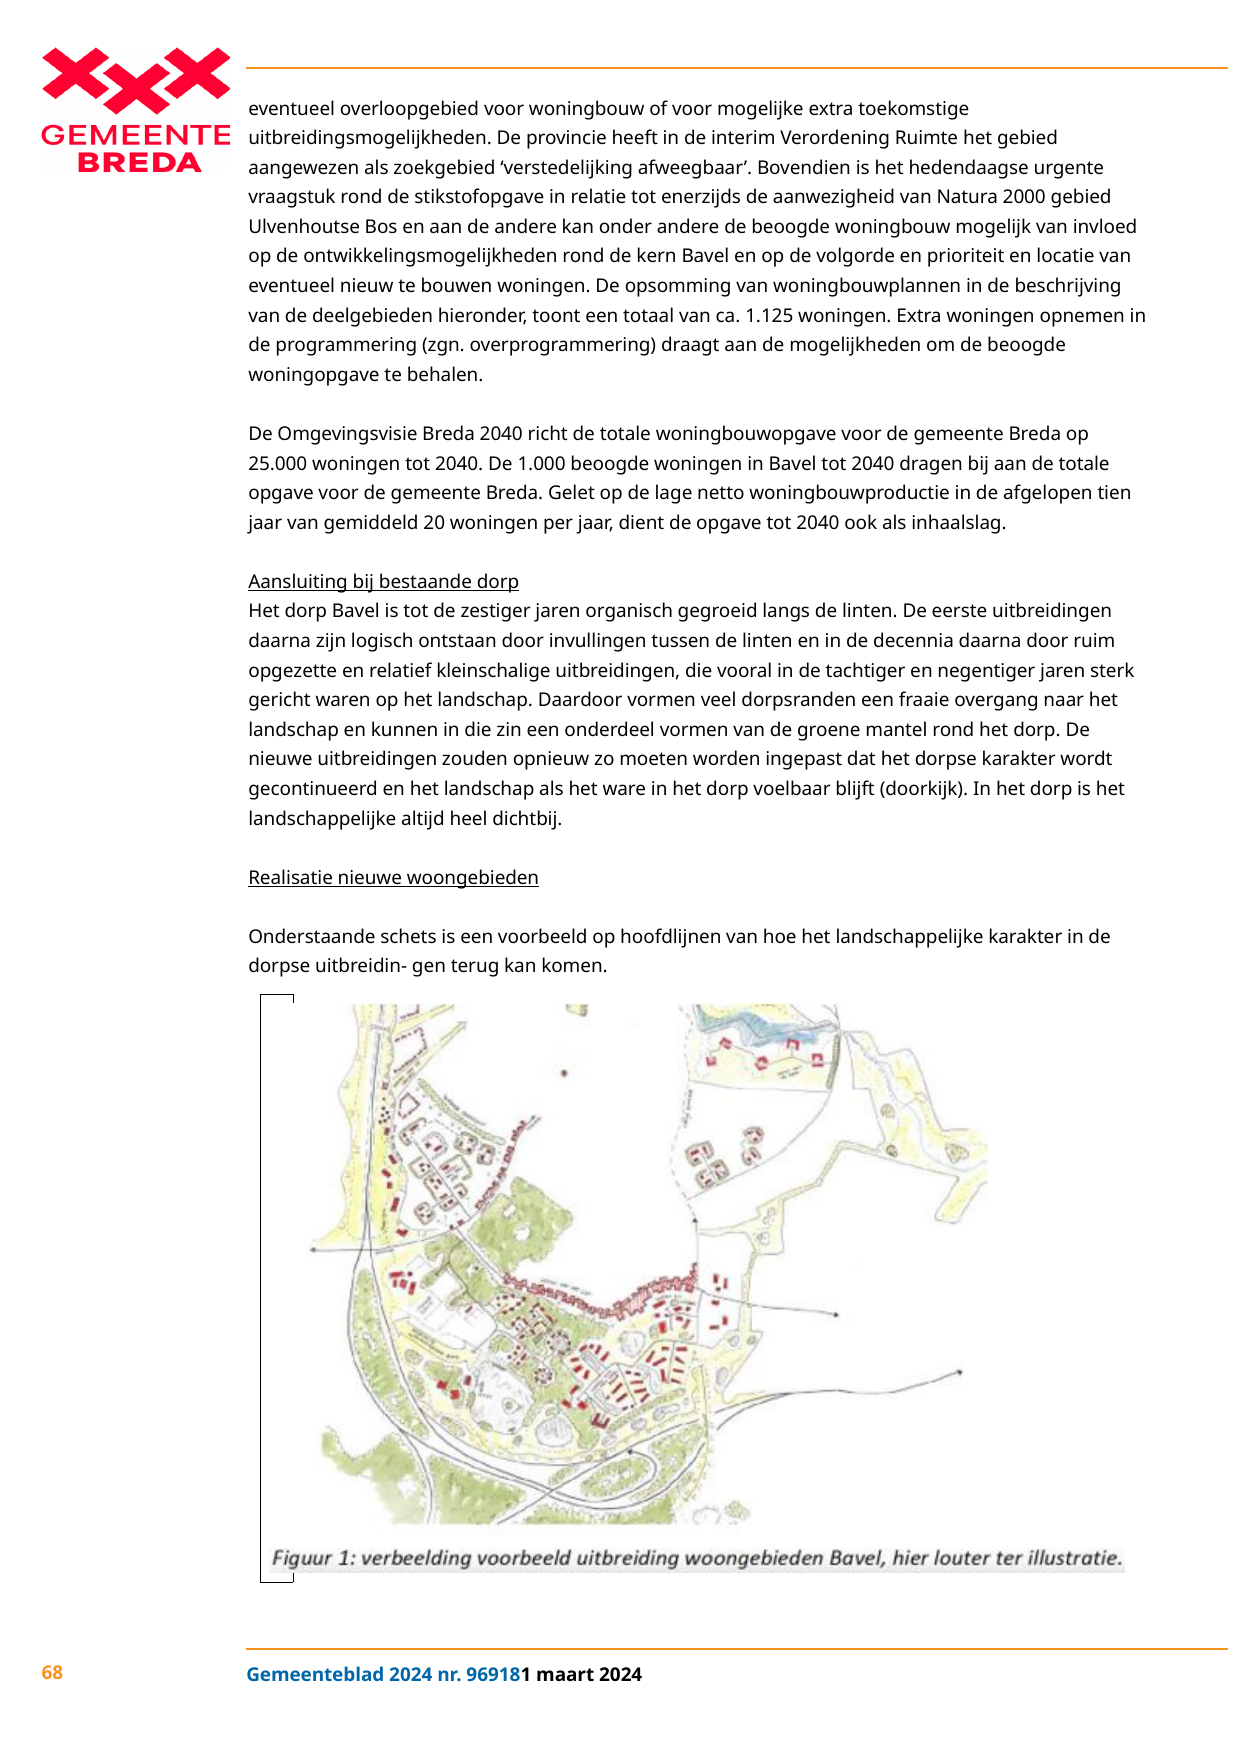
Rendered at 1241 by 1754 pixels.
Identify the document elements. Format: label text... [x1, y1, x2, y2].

text Aansluiting bij bestaande dorp [248, 568, 1152, 594]
text Het dorp Bavel is tot de zestiger jaren organisch gegroeid langs de linten. De eerste uitbreidingen daarna zijn logisch ontstaan door invullingen tussen de linten en in de decennia daarna door ruim opgezette en relatief kleinschalige uitbreidingen, die vooral in de tachtiger en negentiger jaren sterk gericht waren op het landschap. Daardoor vormen veel dorpsranden een fraaie overgang naar het landschap en kunnen in die zin een onderdeel vormen van de groene mantel rond het dorp. De nieuwe uitbreidingen zouden opnieuw zo moeten worden ingepast dat het dorpse karakter wordt gecontinueerd en het landschap als het ware in het dorp voelbaar blijft (doorkijk). In het dorp is het landschappelijke altijd heel dichtbij. [248, 598, 1152, 831]
text De Omgevingsvisie Breda 2040 richt de totale woningbouwopgave voor de gemeente Breda op 25.000 woningen tot 2040. De 1.000 beoogde woningen in Bavel tot 2040 dragen bij aan de totale opgave voor de gemeente Breda. Gelet op de lage netto woningbouwproductie in de afgelopen tien jaar van gemiddeld 20 woningen per jaar, dient de opgave tot 2040 ook als inhaalslag. [248, 420, 1152, 535]
text Realisatie nieuwe woongebieden [248, 864, 1152, 890]
text eventueel overloopgebied voor woningbouw of voor mogelijke extra toekomstige uitbreidingsmogelijkheden. De provincie heeft in de interim Verordening Ruimte het gebied aangewezen als zoekgebied ‘verstedelijking afweegbaar’. Bovendien is het hedendaagse urgente vraagstuk rond de stikstofopgave in relatie tot enerzijds de aanwezigheid van Natura 2000 gebied Ulvenhoutse Bos en aan de andere kan onder andere de beoogde woningbouw mogelijk van invloed op de ontwikkelingsmogelijkheden rond de kern Bavel en op de volgorde en prioriteit en locatie van eventueel nieuw te bouwen woningen. De opsomming van woningbouwplannen in de beschrijving van de deelgebieden hieronder, toont een totaal van ca. 1.125 woningen. Extra woningen opnemen in de programmering (zgn. overprogrammering) draagt aan de mogelijkheden om de beoogde woningopgave te behalen. [248, 95, 1152, 387]
picture [268, 1003, 1125, 1573]
text Onderstaande schets is een voorbeeld op hoofdlijnen van hoe het landschappelijke karakter in de dorpse uitbreidin- gen terug kan komen. [248, 923, 1152, 978]
picture [41, 47, 231, 172]
